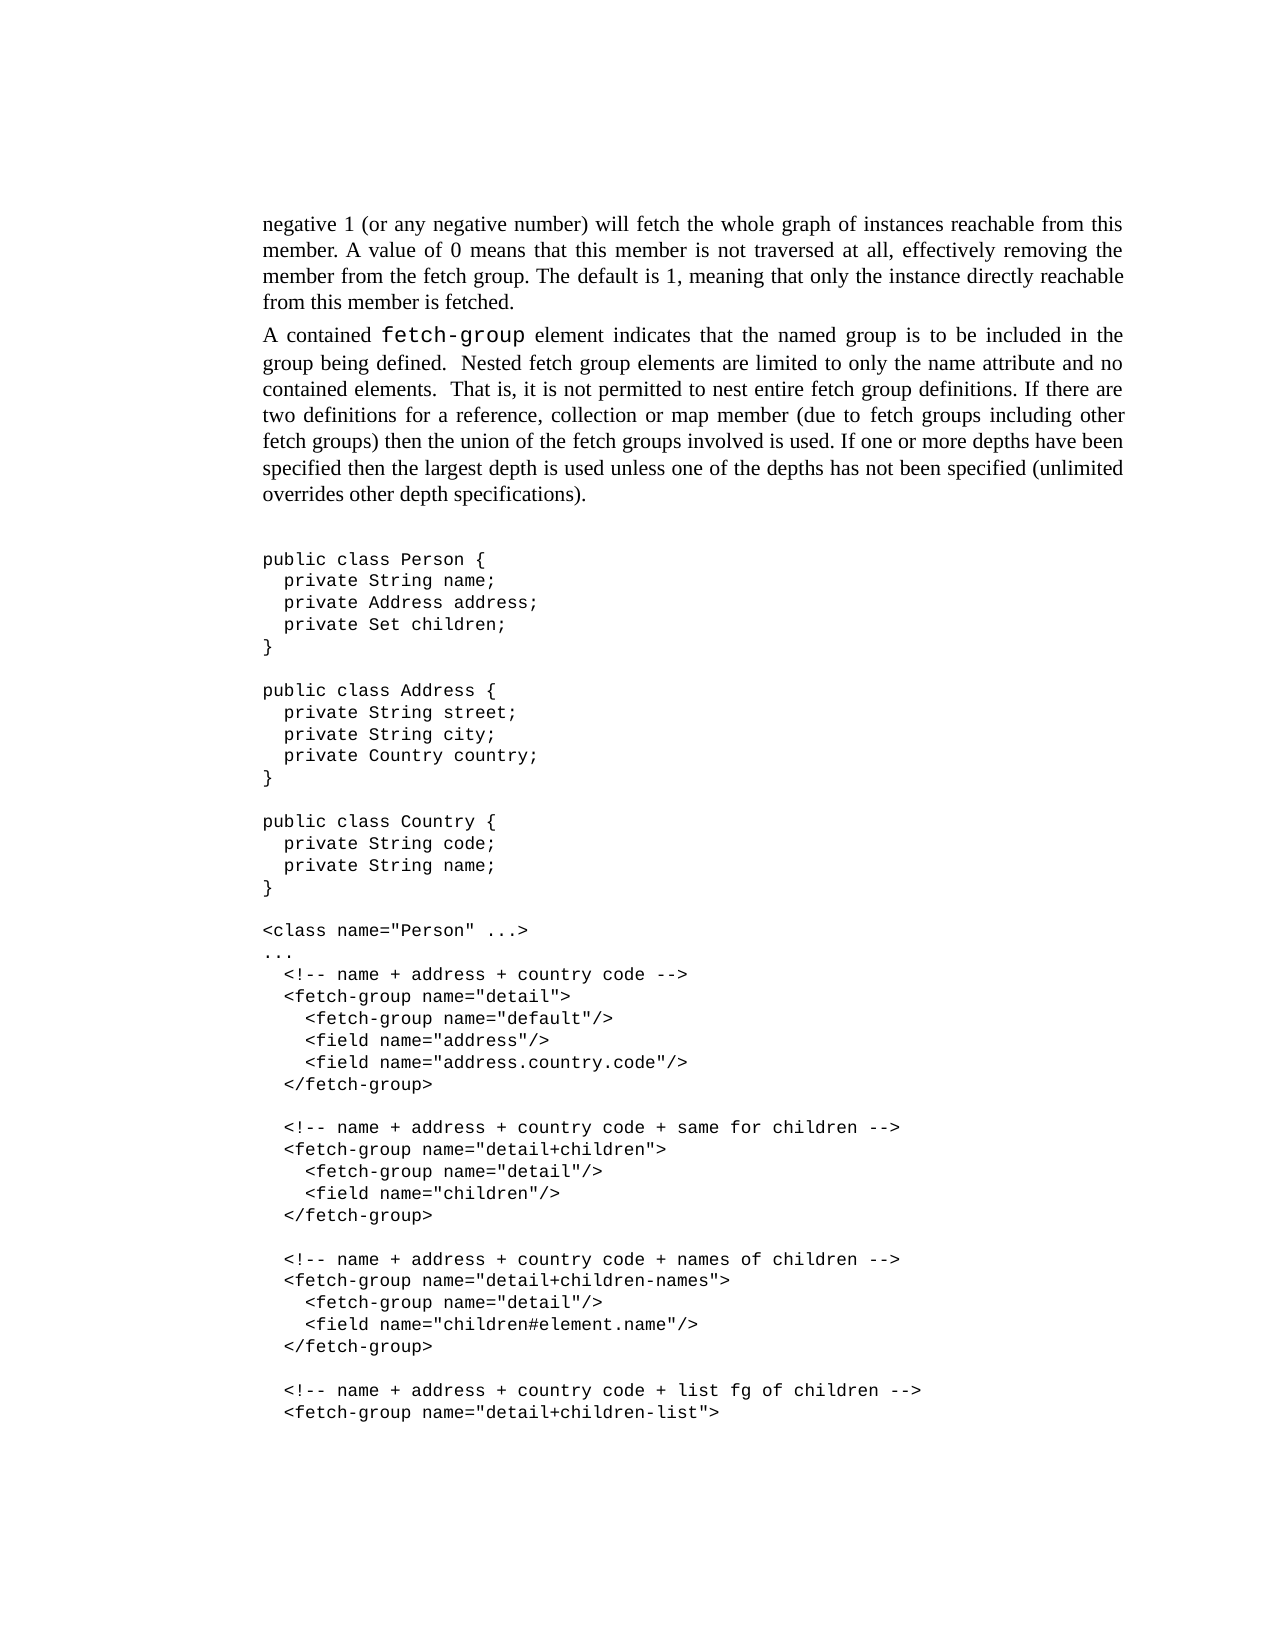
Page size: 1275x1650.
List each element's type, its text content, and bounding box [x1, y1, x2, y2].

text <!-- name + address + country code + same for children --> [262, 1117, 1125, 1139]
text private String street; [262, 702, 1125, 723]
text <fetch-group name="detail+children-list"> [262, 1402, 1125, 1423]
text } [262, 877, 1125, 898]
text negative 1 (or any negative number) will fetch the whole graph of instances reachable from this member. A value of 0 means that this member is not traversed at all, effectively removing the member from the fetch group. The default is 1, meaning that only the instance directly reachable from this member is fetched. [262, 210, 1125, 314]
text private String code; [262, 833, 1125, 855]
text private Address address; [262, 592, 1125, 614]
text <!-- name + address + country code --> [262, 964, 1125, 986]
text <fetch-group name="detail+children"> [262, 1139, 1125, 1161]
text <fetch-group name="detail"> [262, 986, 1125, 1008]
text <class name="Person" ...> [262, 920, 1125, 942]
text <!-- name + address + country code + list fg of children --> [262, 1380, 1125, 1402]
text public class Person { [262, 548, 1125, 570]
text <field name="address"/> [262, 1030, 1125, 1052]
text private String name; [262, 570, 1125, 592]
text <!-- name + address + country code + names of children --> [262, 1248, 1125, 1270]
text <fetch-group name="detail+children-names"> [262, 1270, 1125, 1292]
text public class Country { [262, 811, 1125, 833]
text private String name; [262, 855, 1125, 877]
text } [262, 636, 1125, 658]
text <fetch-group name="default"/> [262, 1008, 1125, 1030]
text ... [262, 942, 1125, 964]
text private Set children; [262, 614, 1125, 636]
text <field name="children"/> [262, 1183, 1125, 1205]
text public class Address { [262, 680, 1125, 702]
text private String city; [262, 723, 1125, 745]
text </fetch-group> [262, 1073, 1125, 1095]
text <fetch-group name="detail"/> [262, 1292, 1125, 1314]
text <field name="children#element.name"/> [262, 1314, 1125, 1336]
text A contained fetch-group element indicates that the named group is to be included in the group being defined. Nested fetch group elements are limited to only the name attribute and no contained elements. That is, it is not permitted to nest entire fetch group definitions. If there are two definitions for a reference, collection or map member (due to fetch groups including other fetch groups) then the union of the fetch groups involved is used. If one or more depths have been specified then the largest depth is used unless one of the depths has not been specified (unlimited overrides other depth specifications). [262, 322, 1125, 506]
text <field name="address.country.code"/> [262, 1052, 1125, 1073]
text </fetch-group> [262, 1336, 1125, 1358]
text </fetch-group> [262, 1205, 1125, 1227]
text <fetch-group name="detail"/> [262, 1161, 1125, 1183]
text } [262, 767, 1125, 789]
text private Country country; [262, 745, 1125, 767]
